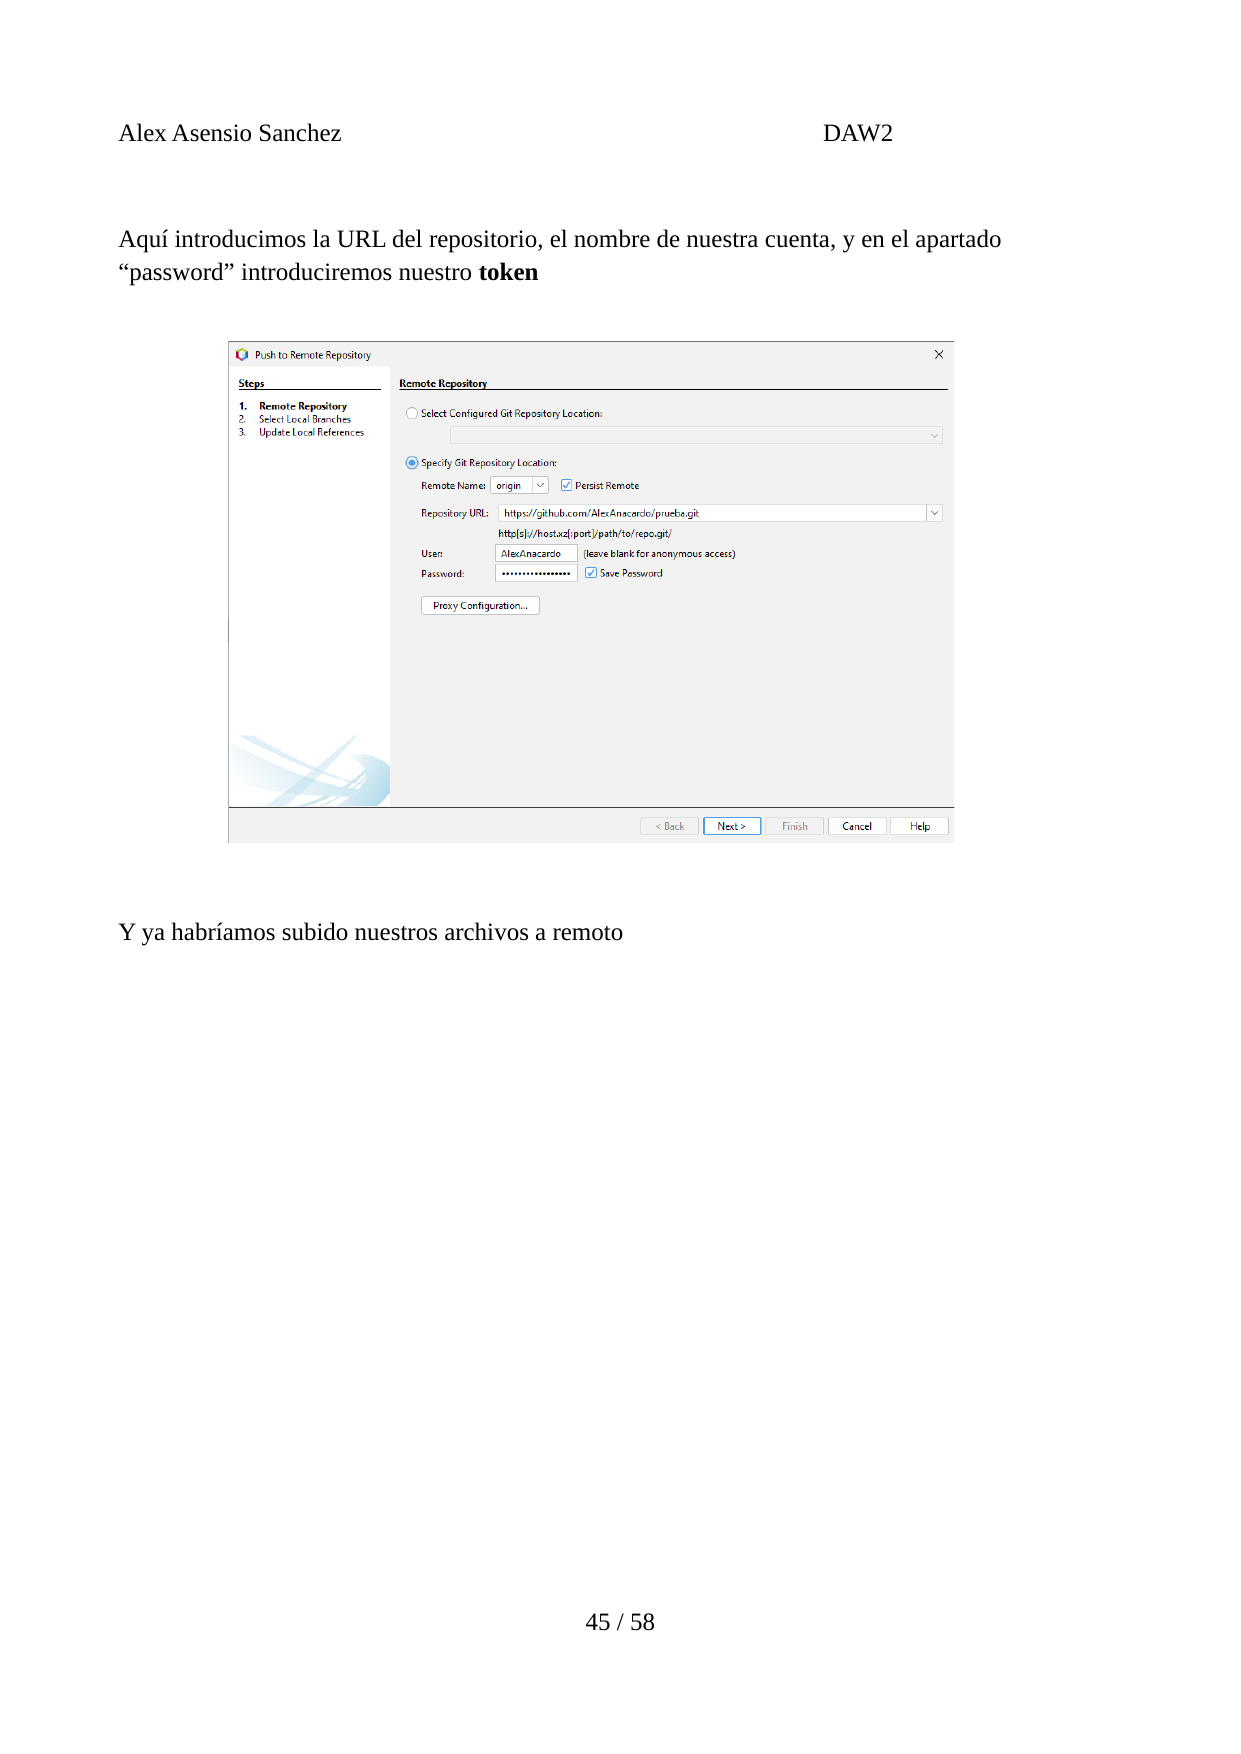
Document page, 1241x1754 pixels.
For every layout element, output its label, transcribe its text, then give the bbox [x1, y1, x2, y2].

text Aquí introducimos la URL del repositorio, el nombre de nuestra cuenta, y en el apartado “password” introduciremos nuestro token [118, 224, 1122, 286]
text Y ya habríamos subido nuestros archivos a remoto [118, 917, 1122, 946]
picture [227, 341, 955, 843]
